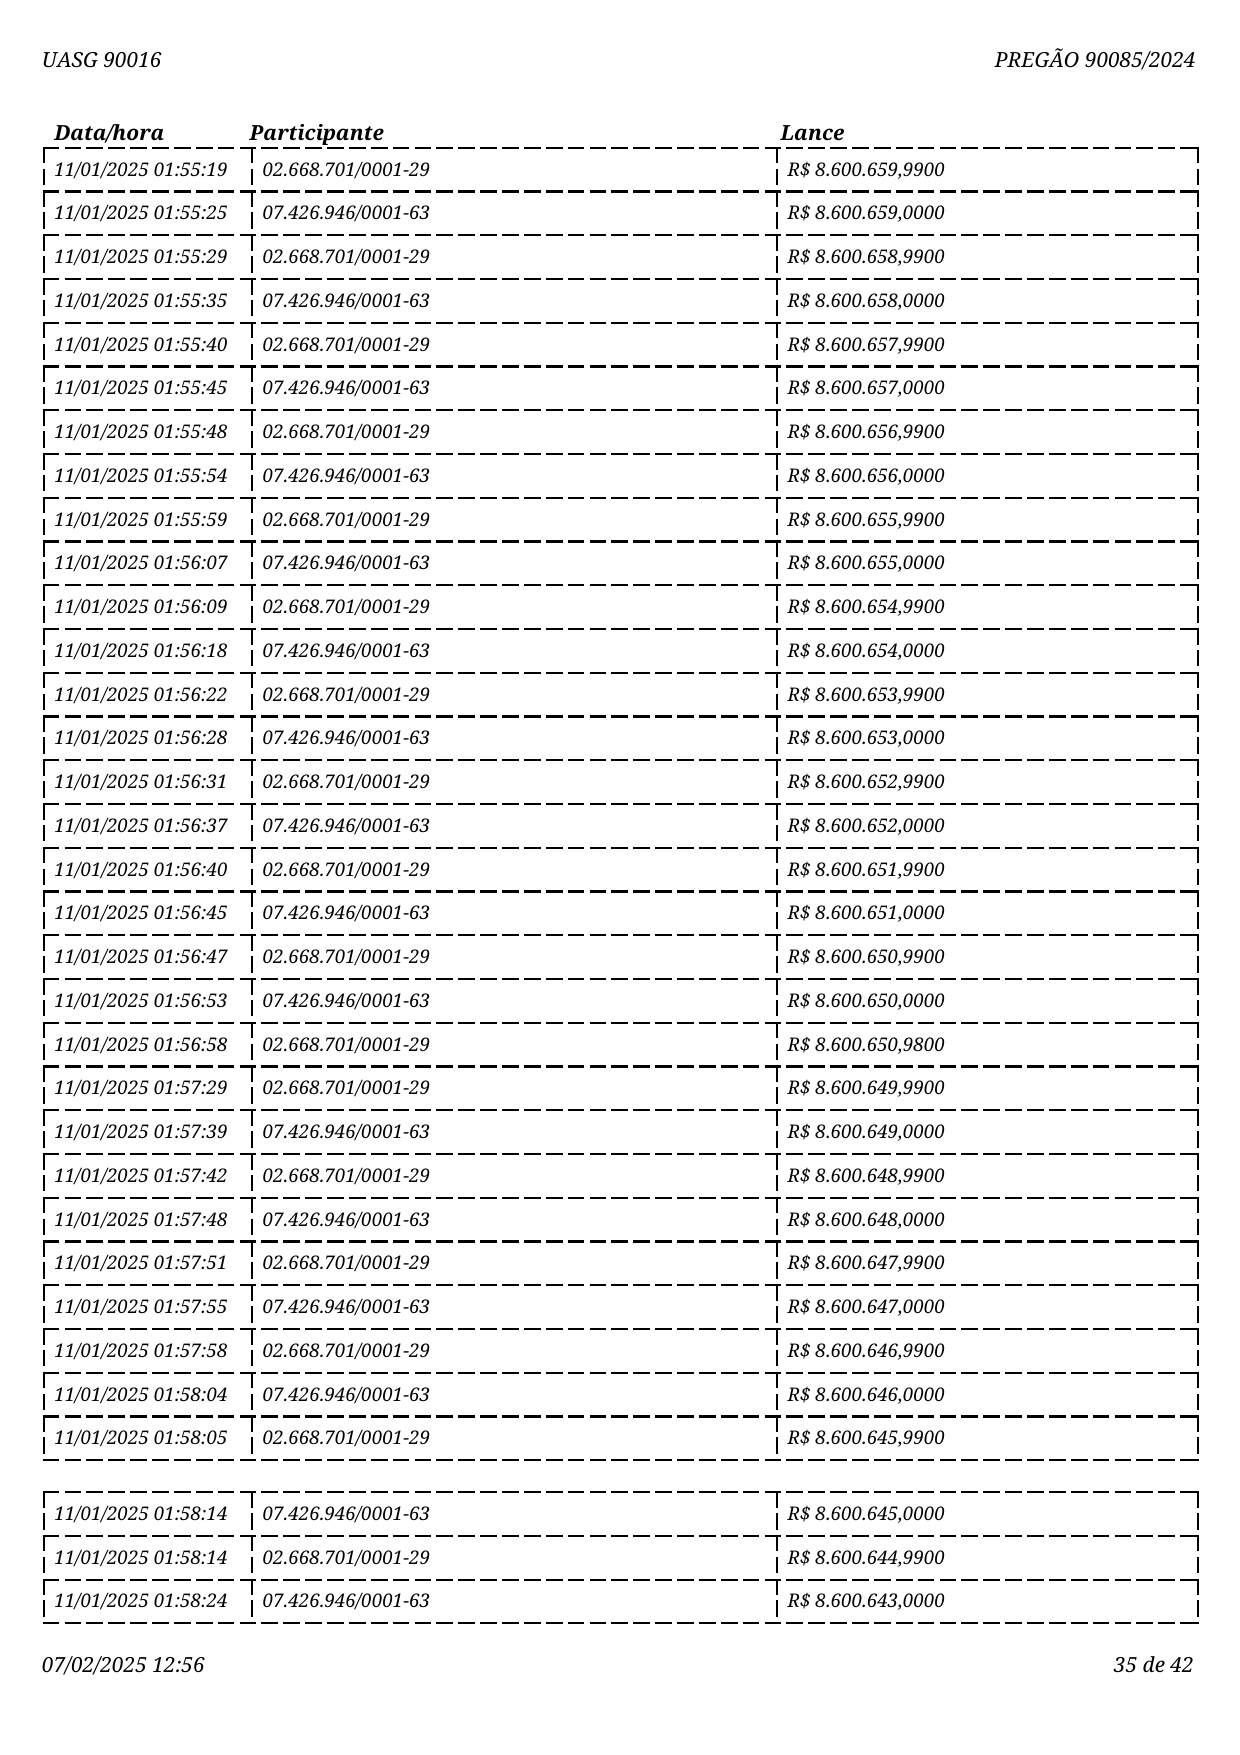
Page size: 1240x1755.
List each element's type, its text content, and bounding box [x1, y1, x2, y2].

table_cell 11/01/2025 01:55:29 [44, 234, 252, 278]
table_cell R$ 8.600.649,9900 [777, 1065, 1198, 1109]
table_cell R$ 8.600.657,0000 [777, 365, 1198, 409]
table_cell 11/01/2025 01:55:35 [44, 278, 252, 322]
table_cell R$ 8.600.659,9900 [777, 147, 1198, 190]
table_cell 07.426.946/0001-63 [252, 1197, 777, 1240]
table_cell 07.426.946/0001-63 [252, 1284, 777, 1328]
table_cell R$ 8.600.645,9900 [777, 1415, 1198, 1459]
table_cell 11/01/2025 01:57:51 [44, 1240, 252, 1284]
table_cell 11/01/2025 01:56:07 [44, 540, 252, 584]
table_cell R$ 8.600.651,0000 [777, 890, 1198, 934]
table_cell R$ 8.600.647,0000 [777, 1284, 1198, 1328]
table_cell R$ 8.600.646,0000 [777, 1372, 1198, 1415]
table_cell R$ 8.600.659,0000 [777, 190, 1198, 234]
table_cell R$ 8.600.647,9900 [777, 1240, 1198, 1284]
table_cell 11/01/2025 01:55:54 [44, 453, 252, 497]
table_cell 11/01/2025 01:57:39 [44, 1109, 252, 1153]
table_cell 11/01/2025 01:57:48 [44, 1197, 252, 1240]
table_cell R$ 8.600.652,0000 [777, 803, 1198, 847]
table_cell 02.668.701/0001-29 [252, 847, 777, 890]
table_cell R$ 8.600.653,0000 [777, 715, 1198, 759]
table_cell 11/01/2025 01:56:31 [44, 759, 252, 803]
table_cell R$ 8.600.651,9900 [777, 847, 1198, 890]
table_cell R$ 8.600.657,9900 [777, 322, 1198, 365]
table_cell 07.426.946/0001-63 [252, 453, 777, 497]
table_cell R$ 8.600.648,0000 [777, 1197, 1198, 1240]
table_cell 11/01/2025 01:55:59 [44, 497, 252, 540]
table_cell 11/01/2025 01:58:24 [44, 1579, 252, 1622]
table_cell R$ 8.600.656,0000 [777, 453, 1198, 497]
table_cell R$ 8.600.644,9900 [777, 1535, 1198, 1578]
table_cell 02.668.701/0001-29 [252, 1535, 777, 1578]
table_cell R$ 8.600.658,9900 [777, 234, 1198, 278]
table_cell 11/01/2025 01:56:22 [44, 672, 252, 715]
table_cell 07.426.946/0001-63 [252, 803, 777, 847]
table_cell R$ 8.600.654,0000 [777, 628, 1198, 672]
table_cell 11/01/2025 01:55:19 [44, 147, 252, 190]
table_cell R$ 8.600.643,0000 [777, 1579, 1198, 1622]
table_cell 02.668.701/0001-29 [252, 1022, 777, 1065]
table_cell 02.668.701/0001-29 [252, 409, 777, 453]
table_cell 11/01/2025 01:57:55 [44, 1284, 252, 1328]
table_cell 11/01/2025 01:56:45 [44, 890, 252, 934]
table_cell 11/01/2025 01:56:53 [44, 978, 252, 1022]
table_cell 02.668.701/0001-29 [252, 147, 777, 190]
table_cell 07.426.946/0001-63 [252, 978, 777, 1022]
table_cell 07.426.946/0001-63 [252, 1372, 777, 1415]
table_cell 02.668.701/0001-29 [252, 759, 777, 803]
table_cell 11/01/2025 01:57:42 [44, 1153, 252, 1197]
table_cell R$ 8.600.652,9900 [777, 759, 1198, 803]
table_cell R$ 8.600.654,9900 [777, 584, 1198, 628]
table_cell 02.668.701/0001-29 [252, 234, 777, 278]
table_cell 11/01/2025 01:57:29 [44, 1065, 252, 1109]
table_cell 07.426.946/0001-63 [252, 278, 777, 322]
table_cell 02.668.701/0001-29 [252, 934, 777, 978]
table_cell 07.426.946/0001-63 [252, 190, 777, 234]
table_cell 11/01/2025 01:56:40 [44, 847, 252, 890]
table_cell 02.668.701/0001-29 [252, 584, 777, 628]
table_cell 07.426.946/0001-63 [252, 1109, 777, 1153]
table_cell 11/01/2025 01:56:58 [44, 1022, 252, 1065]
table_cell 07.426.946/0001-63 [252, 715, 777, 759]
table_cell R$ 8.600.658,0000 [777, 278, 1198, 322]
table_header R$ 8.600.645,0000 [777, 1491, 1198, 1535]
table_cell R$ 8.600.655,9900 [777, 497, 1198, 540]
table_cell 07.426.946/0001-63 [252, 890, 777, 934]
table_cell 02.668.701/0001-29 [252, 672, 777, 715]
table_cell R$ 8.600.653,9900 [777, 672, 1198, 715]
table_cell 02.668.701/0001-29 [252, 1328, 777, 1372]
table_cell R$ 8.600.646,9900 [777, 1328, 1198, 1372]
table_cell 02.668.701/0001-29 [252, 1415, 777, 1459]
table_cell 11/01/2025 01:55:48 [44, 409, 252, 453]
table_header 11/01/2025 01:58:14 [44, 1491, 252, 1535]
table_cell 02.668.701/0001-29 [252, 1240, 777, 1284]
table_cell 07.426.946/0001-63 [252, 365, 777, 409]
table_cell 11/01/2025 01:58:04 [44, 1372, 252, 1415]
table_cell R$ 8.600.655,0000 [777, 540, 1198, 584]
table_cell 02.668.701/0001-29 [252, 1065, 777, 1109]
table_cell 07.426.946/0001-63 [252, 1579, 777, 1622]
table_cell 11/01/2025 01:58:05 [44, 1415, 252, 1459]
table_cell R$ 8.600.650,9900 [777, 934, 1198, 978]
table_cell 11/01/2025 01:55:25 [44, 190, 252, 234]
table_cell 11/01/2025 01:57:58 [44, 1328, 252, 1372]
table_cell 11/01/2025 01:55:45 [44, 365, 252, 409]
table_cell 02.668.701/0001-29 [252, 322, 777, 365]
table_cell R$ 8.600.656,9900 [777, 409, 1198, 453]
table_cell 07.426.946/0001-63 [252, 540, 777, 584]
table_cell 02.668.701/0001-29 [252, 497, 777, 540]
table_cell 11/01/2025 01:58:14 [44, 1535, 252, 1578]
table_cell R$ 8.600.650,0000 [777, 978, 1198, 1022]
table_cell 02.668.701/0001-29 [252, 1153, 777, 1197]
table_cell 11/01/2025 01:56:37 [44, 803, 252, 847]
table_cell 07.426.946/0001-63 [252, 628, 777, 672]
table_header 07.426.946/0001-63 [252, 1491, 777, 1535]
table_cell R$ 8.600.649,0000 [777, 1109, 1198, 1153]
table_cell 11/01/2025 01:55:40 [44, 322, 252, 365]
table_cell R$ 8.600.648,9900 [777, 1153, 1198, 1197]
table_cell 11/01/2025 01:56:47 [44, 934, 252, 978]
table_cell 11/01/2025 01:56:09 [44, 584, 252, 628]
table_cell 11/01/2025 01:56:18 [44, 628, 252, 672]
table_cell R$ 8.600.650,9800 [777, 1022, 1198, 1065]
table_cell 11/01/2025 01:56:28 [44, 715, 252, 759]
